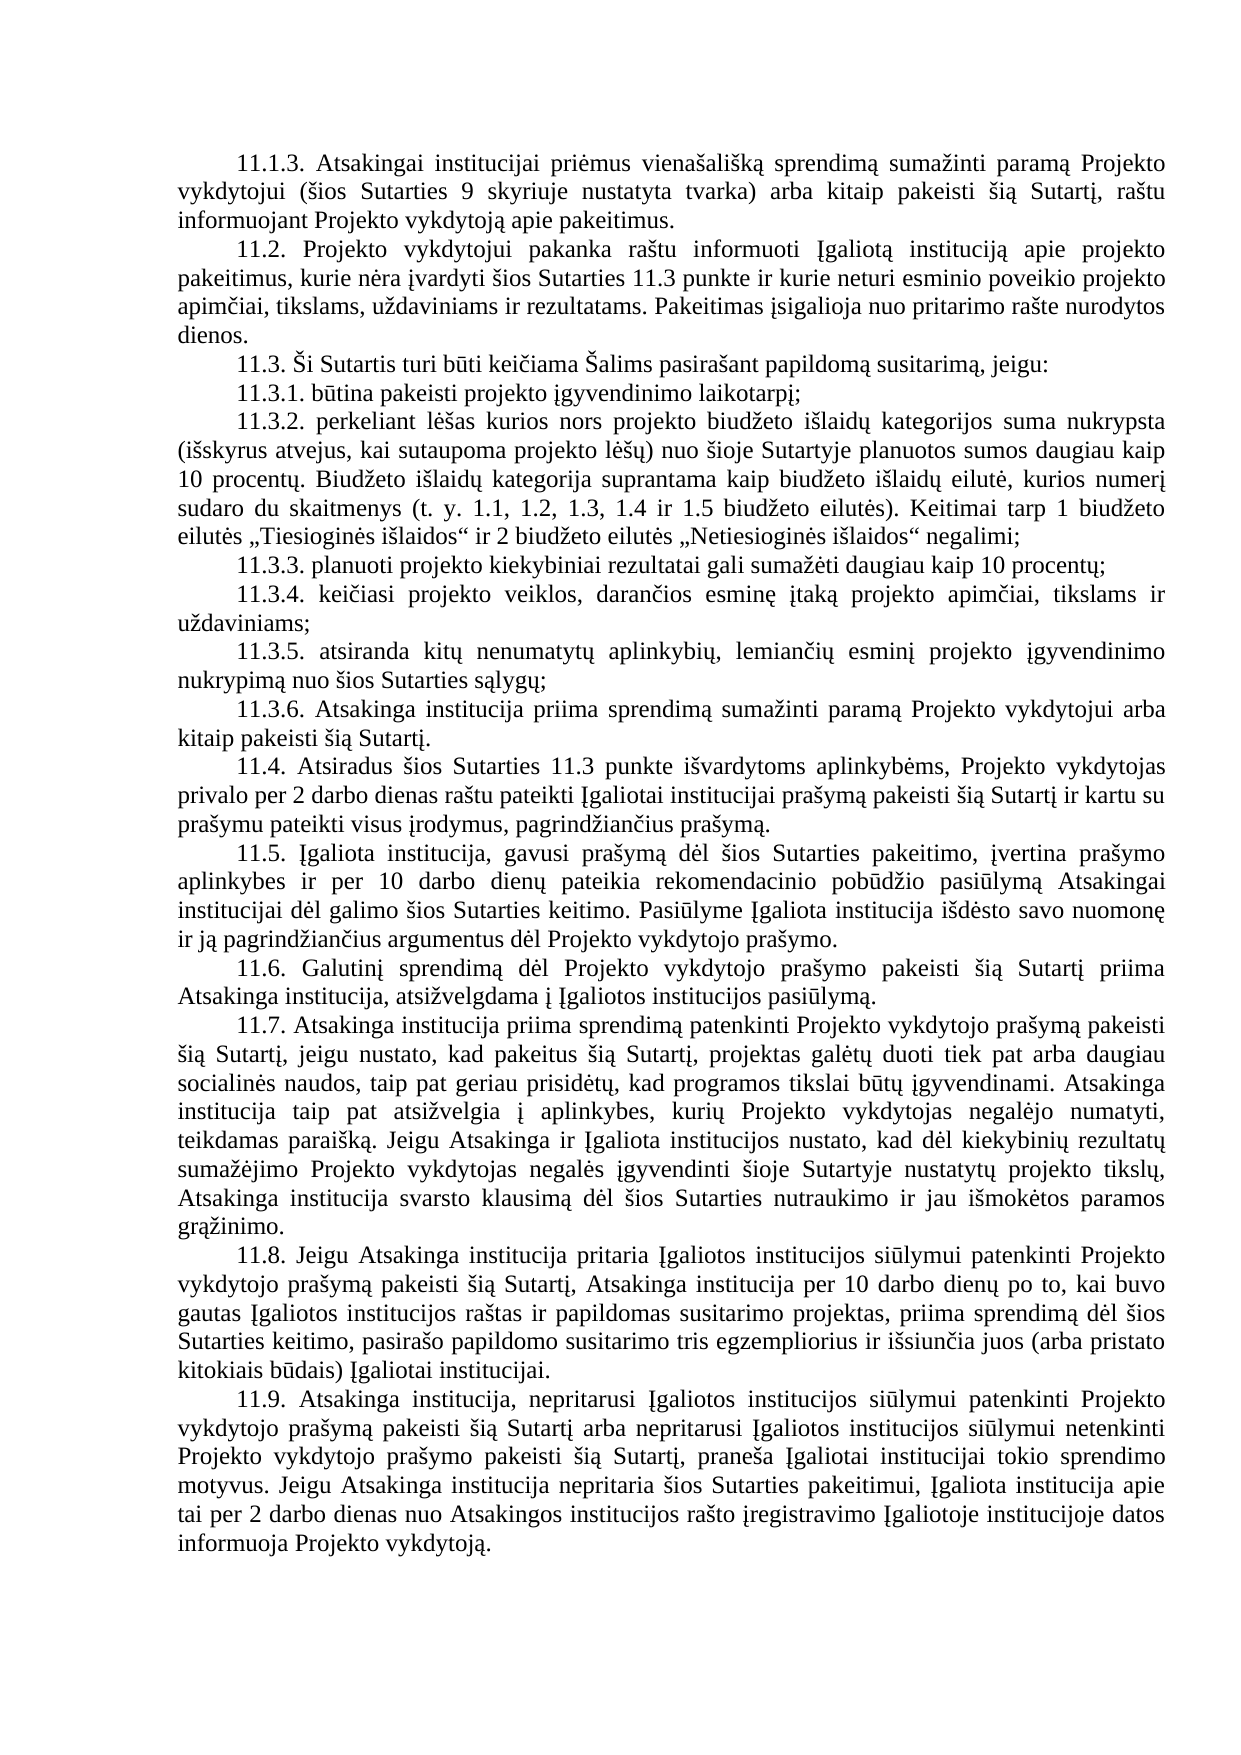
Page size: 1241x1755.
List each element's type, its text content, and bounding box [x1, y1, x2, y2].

text 11.3.5. atsiranda kitų nenumatytų aplinkybių, lemiančių esminį projekto įgyvendinimo nukrypimą nuo šios Sutarties sąlygų; [177, 636, 1166, 694]
text 11.3.3. planuoti projekto kiekybiniai rezultatai gali sumažėti daugiau kaip 10 procentų; [177, 550, 1166, 579]
text 11.5. Įgaliota institucija, gavusi prašymą dėl šios Sutarties pakeitimo, įvertina prašymo aplinkybes ir per 10 darbo dienų pateikia rekomendacinio pobūdžio pasiūlymą Atsakingai institucijai dėl galimo šios Sutarties keitimo. Pasiūlyme Įgaliota institucija išdėsto savo nuomonę ir ją pagrindžiančius argumentus dėl Projekto vykdytojo prašymo. [177, 838, 1166, 953]
text 11.6. Galutinį sprendimą dėl Projekto vykdytojo prašymo pakeisti šią Sutartį priima Atsakinga institucija, atsižvelgdama į Įgaliotos institucijos pasiūlymą. [177, 953, 1166, 1010]
text 11.3.6. Atsakinga institucija priima sprendimą sumažinti paramą Projekto vykdytojui arba kitaip pakeisti šią Sutartį. [177, 694, 1166, 751]
text 11.3. Ši Sutartis turi būti keičiama Šalims pasirašant papildomą susitarimą, jeigu: [177, 349, 1166, 378]
text 11.9. Atsakinga institucija, nepritarusi Įgaliotos institucijos siūlymui patenkinti Projekto vykdytojo prašymą pakeisti šią Sutartį arba nepritarusi Įgaliotos institucijos siūlymui netenkinti Projekto vykdytojo prašymo pakeisti šią Sutartį, praneša Įgaliotai institucijai tokio sprendimo motyvus. Jeigu Atsakinga institucija nepritaria šios Sutarties pakeitimui, Įgaliota institucija apie tai per 2 darbo dienas nuo Atsakingos institucijos rašto įregistravimo Įgaliotoje institucijoje datos informuoja Projekto vykdytoją. [177, 1384, 1166, 1556]
text 11.3.2. perkeliant lėšas kurios nors projekto biudžeto išlaidų kategorijos suma nukrypsta (išskyrus atvejus, kai sutaupoma projekto lėšų) nuo šioje Sutartyje planuotos sumos daugiau kaip 10 procentų. Biudžeto išlaidų kategorija suprantama kaip biudžeto išlaidų eilutė, kurios numerį sudaro du skaitmenys (t. y. 1.1, 1.2, 1.3, 1.4 ir 1.5 biudžeto eilutės). Keitimai tarp 1 biudžeto eilutės „Tiesioginės išlaidos“ ir 2 biudžeto eilutės „Netiesioginės išlaidos“ negalimi; [177, 406, 1166, 550]
text 11.3.1. būtina pakeisti projekto įgyvendinimo laikotarpį; [177, 378, 1166, 406]
text 11.8. Jeigu Atsakinga institucija pritaria Įgaliotos institucijos siūlymui patenkinti Projekto vykdytojo prašymą pakeisti šią Sutartį, Atsakinga institucija per 10 darbo dienų po to, kai buvo gautas Įgaliotos institucijos raštas ir papildomas susitarimo projektas, priima sprendimą dėl šios Sutarties keitimo, pasirašo papildomo susitarimo tris egzempliorius ir išsiunčia juos (arba pristato kitokiais būdais) Įgaliotai institucijai. [177, 1240, 1166, 1384]
text 11.4. Atsiradus šios Sutarties 11.3 punkte išvardytoms aplinkybėms, Projekto vykdytojas privalo per 2 darbo dienas raštu pateikti Įgaliotai institucijai prašymą pakeisti šią Sutartį ir kartu su prašymu pateikti visus įrodymus, pagrindžiančius prašymą. [177, 751, 1166, 838]
text 11.7. Atsakinga institucija priima sprendimą patenkinti Projekto vykdytojo prašymą pakeisti šią Sutartį, jeigu nustato, kad pakeitus šią Sutartį, projektas galėtų duoti tiek pat arba daugiau socialinės naudos, taip pat geriau prisidėtų, kad programos tikslai būtų įgyvendinami. Atsakinga institucija taip pat atsižvelgia į aplinkybes, kurių Projekto vykdytojas negalėjo numatyti, teikdamas paraišką. Jeigu Atsakinga ir Įgaliota institucijos nustato, kad dėl kiekybinių rezultatų sumažėjimo Projekto vykdytojas negalės įgyvendinti šioje Sutartyje nustatytų projekto tikslų, Atsakinga institucija svarsto klausimą dėl šios Sutarties nutraukimo ir jau išmokėtos paramos grąžinimo. [177, 1010, 1166, 1240]
text 11.3.4. keičiasi projekto veiklos, darančios esminę įtaką projekto apimčiai, tikslams ir uždaviniams; [177, 579, 1166, 636]
text 11.2. Projekto vykdytojui pakanka raštu informuoti Įgaliotą instituciją apie projekto pakeitimus, kurie nėra įvardyti šios Sutarties 11.3 punkte ir kurie neturi esminio poveikio projekto apimčiai, tikslams, uždaviniams ir rezultatams. Pakeitimas įsigalioja nuo pritarimo rašte nurodytos dienos. [177, 234, 1166, 349]
text 11.1.3. Atsakingai institucijai priėmus vienašališką sprendimą sumažinti paramą Projekto vykdytojui (šios Sutarties 9 skyriuje nustatyta tvarka) arba kitaip pakeisti šią Sutartį, raštu informuojant Projekto vykdytoją apie pakeitimus. [177, 148, 1166, 234]
